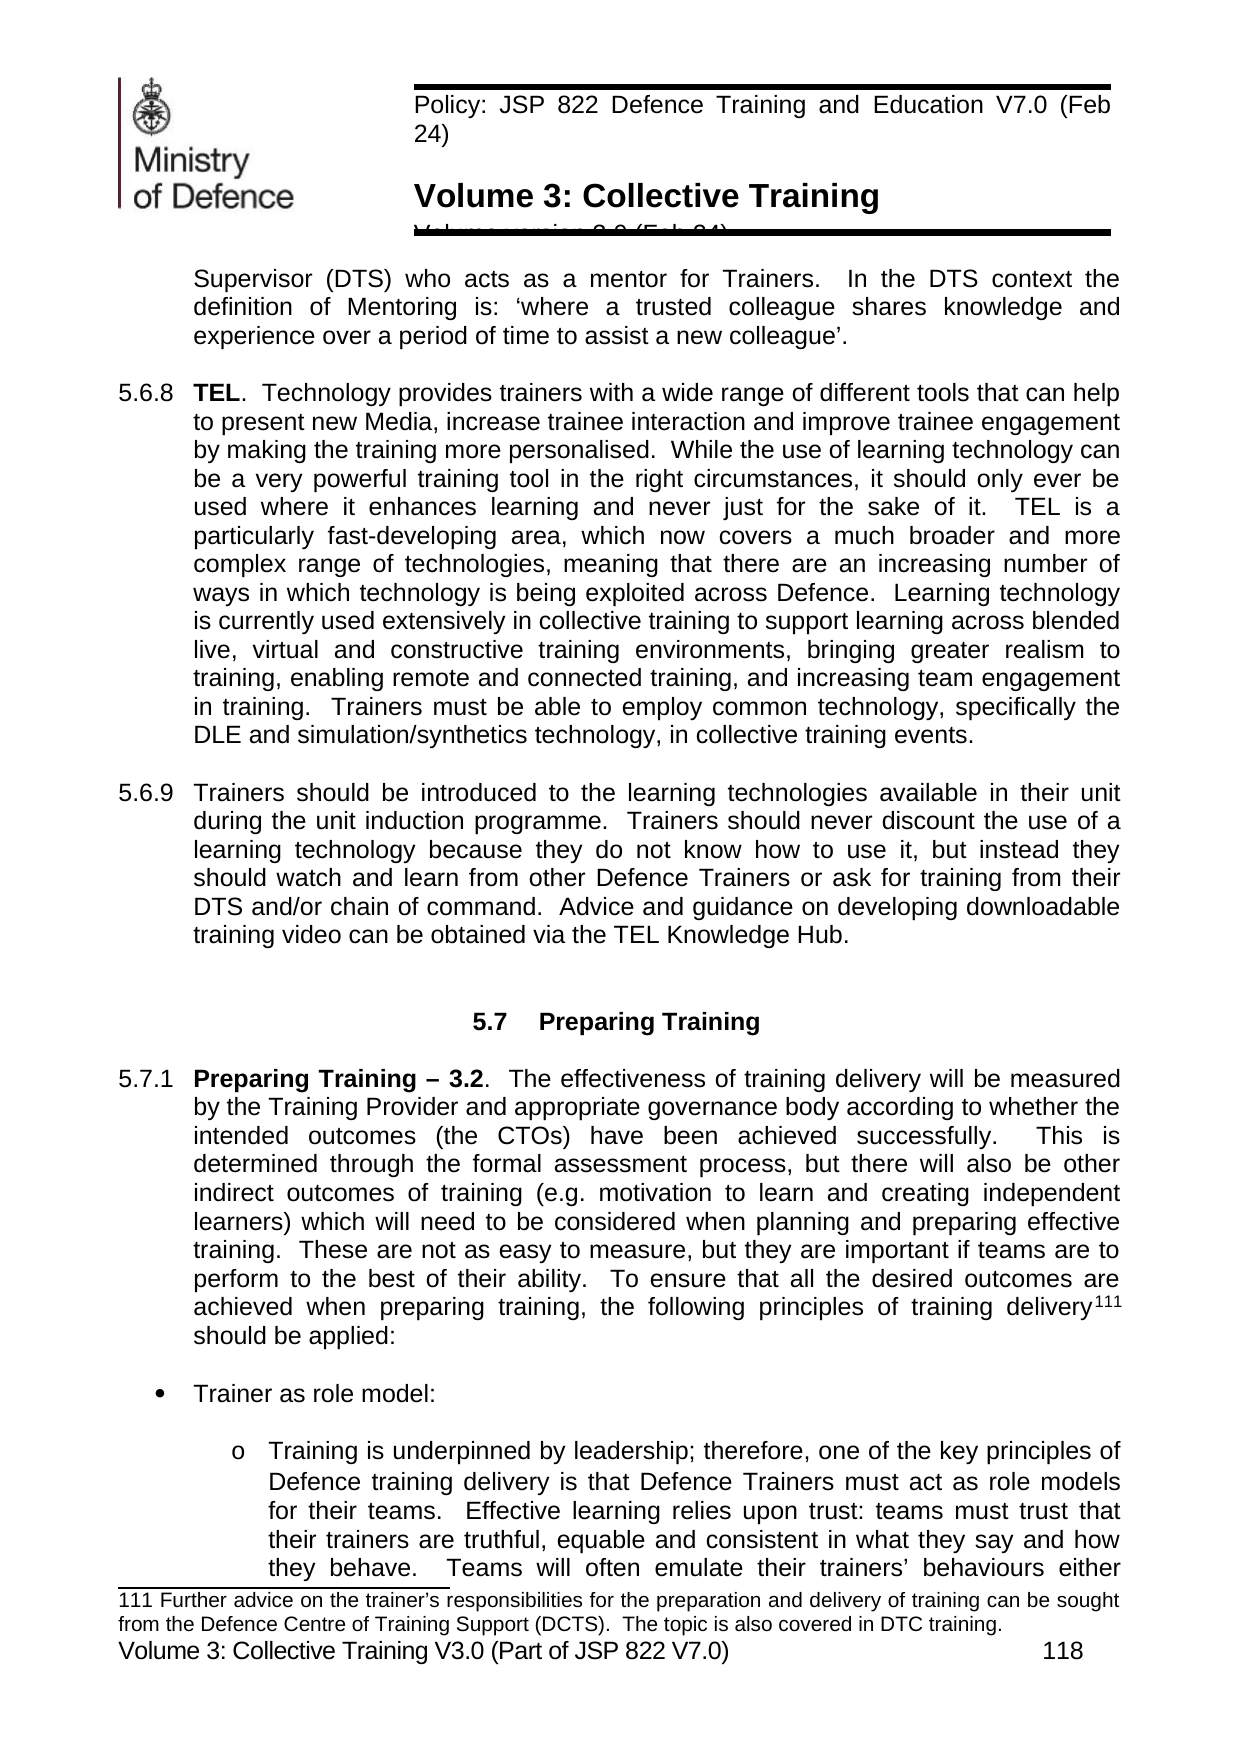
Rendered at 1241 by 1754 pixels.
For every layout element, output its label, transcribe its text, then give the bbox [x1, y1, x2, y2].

subtitle Supervisor (DTS) who acts as a mentor for Trainers. In the DTS context the definition of Mentoring is: ‘where a trusted colleague shares knowledge and experience over a period of time to assist a new colleague’. [118, 264, 1122, 350]
text Further advice on the trainer’s responsibilities for the preparation and delivery of training can be sought from the Defence Centre of Training Support (DCTS). The topic is also covered in DTC training. [118, 1588, 1122, 1636]
list Training is underpinned by leadership; therefore, one of the key principles of Defence training delivery is that Defence Trainers must act as role models for their teams. Effective learning relies upon trust: teams must trust that their trainers are truthful, equable and consistent in what they say and how they behave. Teams will often emulate their trainers’ behaviours either [231, 1436, 1122, 1582]
subtitle TEL. Technology provides trainers with a wide range of different tools that can help to present new Media, increase trainee interaction and improve trainee engagement by making the training more personalised. While the use of learning technology can be a very powerful training tool in the right circumstances, it should only ever be used where it enhances learning and never just for the sake of it. TEL is a particularly fast-developing area, which now covers a much broader and more complex range of technologies, meaning that there are an increasing number of ways in which technology is being exploited across Defence. Learning technology is currently used extensively in collective training to support learning across blended live, virtual and constructive training environments, bringing greater realism to training, enabling remote and connected training, and increasing team engagement in training. Trainers must be able to employ common technology, specifically the DLE and simulation/synthetics technology, in collective training events. [118, 379, 1122, 750]
subtitle Trainers should be introduced to the learning technologies available in their unit during the unit induction programme. Trainers should never discount the use of a learning technology because they do not know how to use it, but instead they should watch and learn from other Defence Trainers or ask for training from their DTS and/or chain of command. Advice and guidance on developing downloadable training video can be obtained via the TEL Knowledge Hub. [118, 778, 1122, 950]
subtitle Preparing Training [472, 1007, 1122, 1036]
subtitle Preparing Training – 3.2. The effectiveness of training delivery will be measured by the Training Provider and appropriate governance body according to whether the intended outcomes (the CTOs) have been achieved successfully. This is determined through the formal assessment process, but there will also be other indirect outcomes of training (e.g. motivation to learn and creating independent learners) which will need to be considered when planning and preparing effective training. These are not as easy to measure, but they are important if teams are to perform to the best of their ability. To ensure that all the desired outcomes are achieved when preparing training, the following principles of training delivery should be applied: [118, 1064, 1122, 1350]
list Trainer as role model: [156, 1379, 1122, 1407]
